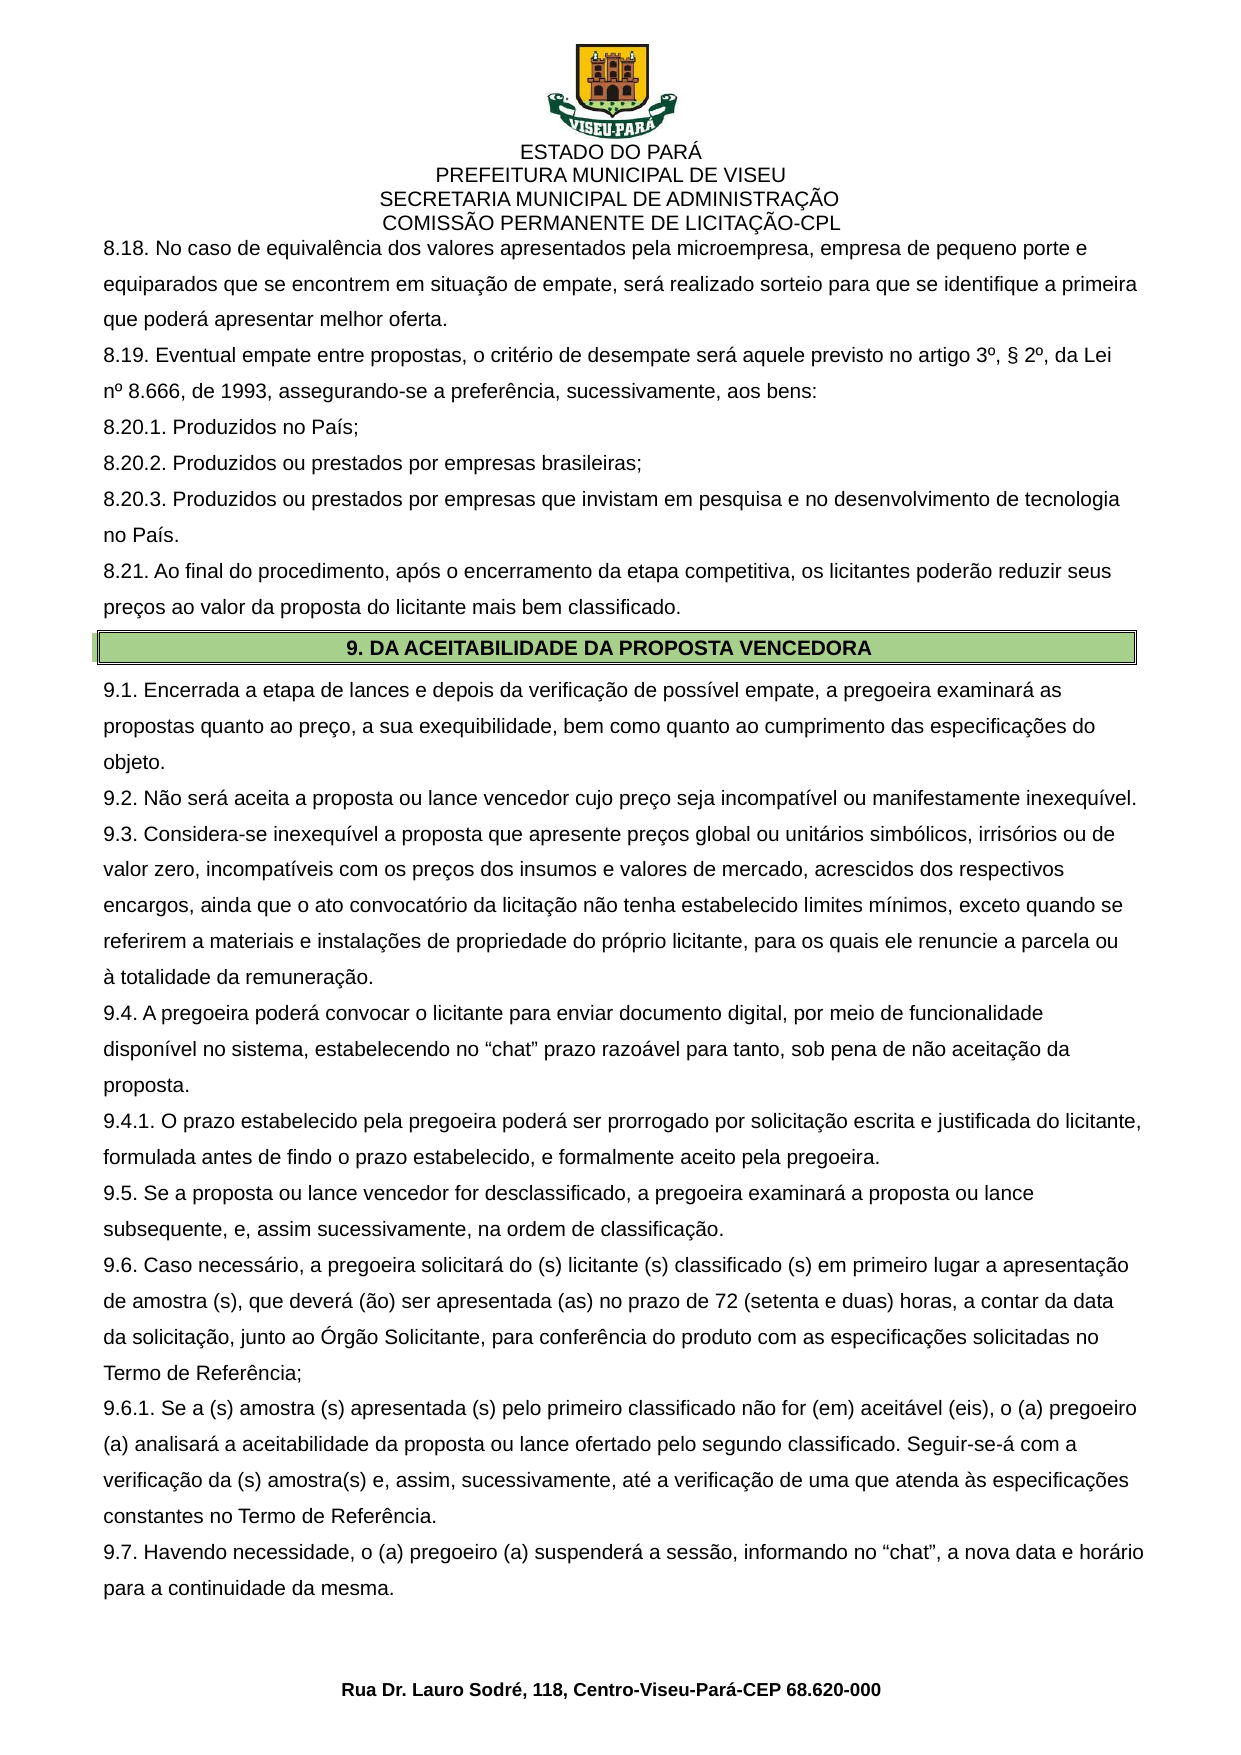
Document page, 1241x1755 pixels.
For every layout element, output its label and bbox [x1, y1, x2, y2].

picture [547, 44, 678, 139]
